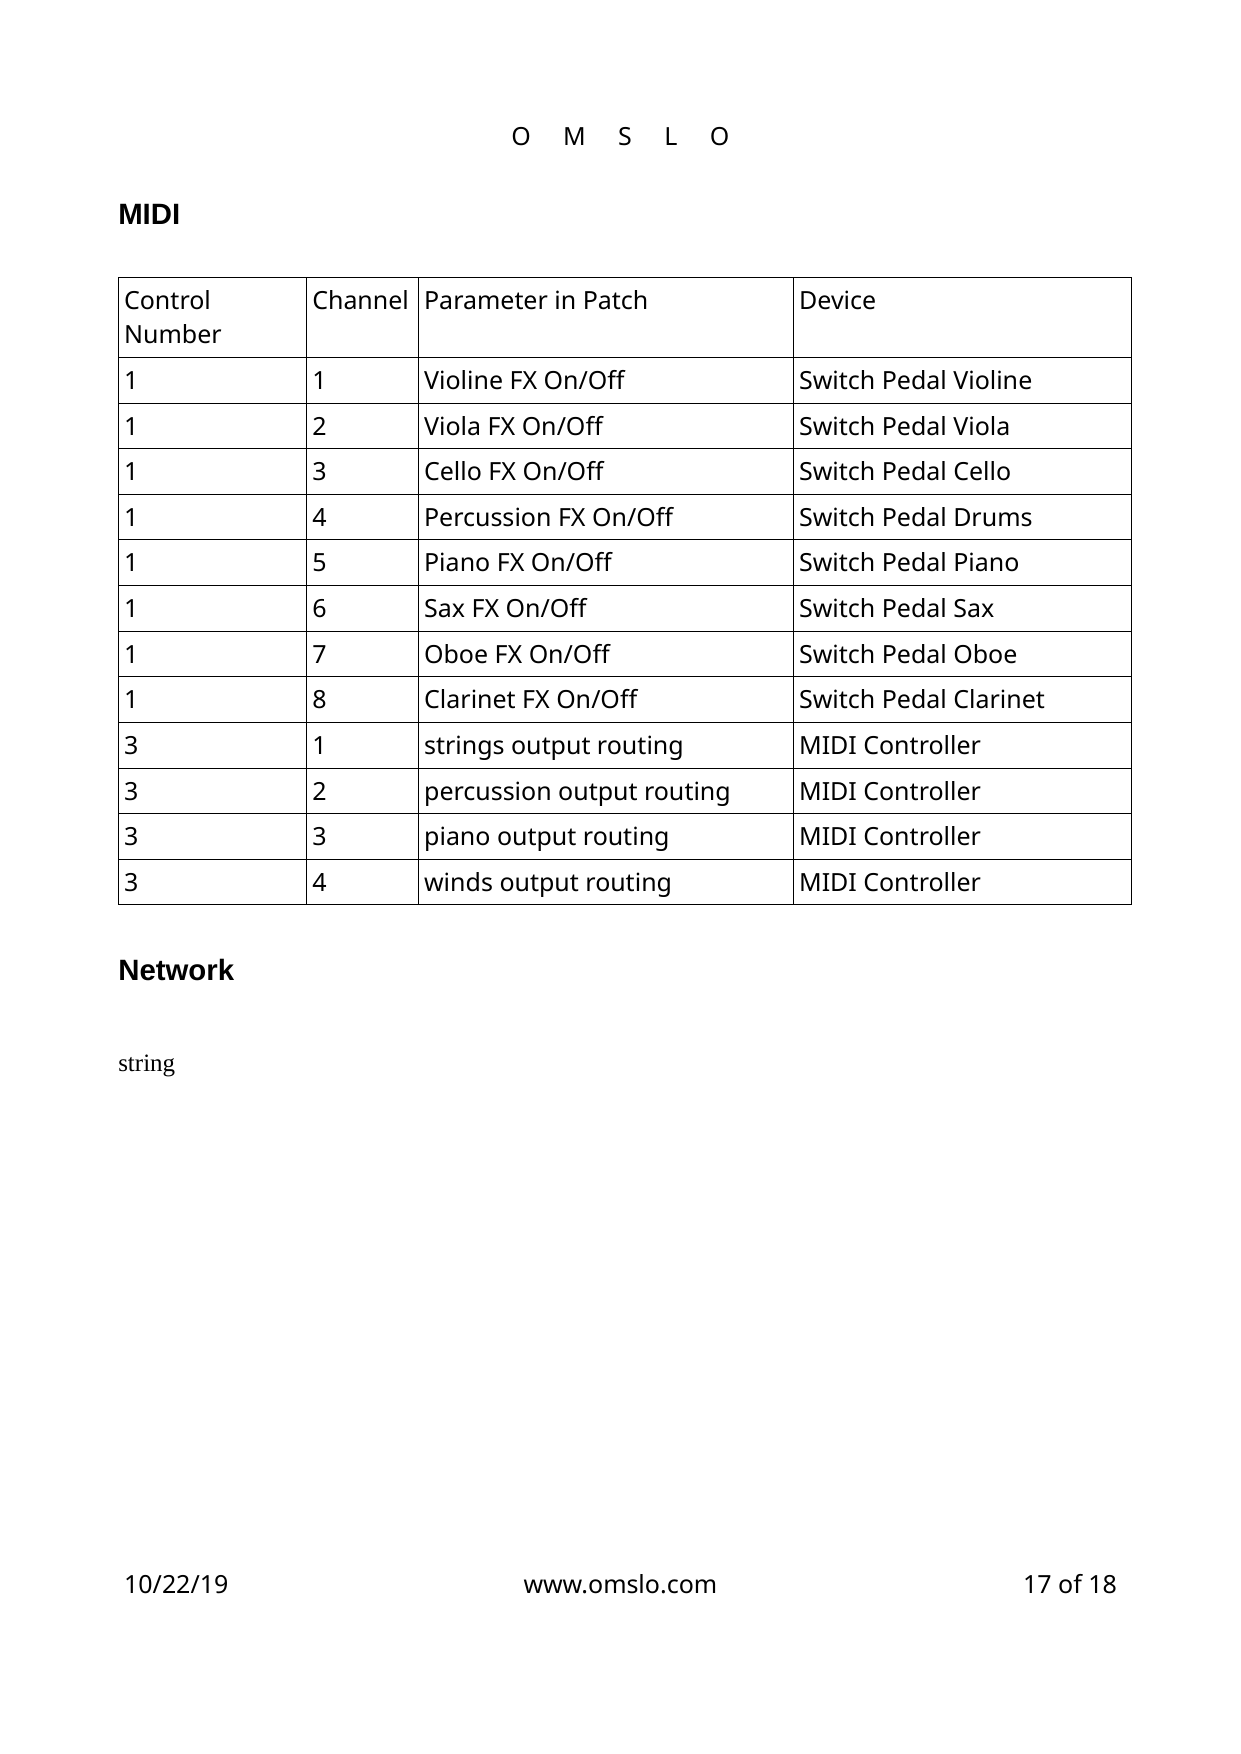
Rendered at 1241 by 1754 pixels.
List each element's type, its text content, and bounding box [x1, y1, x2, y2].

table_cell 3 [119, 769, 306, 813]
table_cell 3 [307, 449, 418, 494]
table_cell 4 [307, 860, 418, 904]
table_cell 1 [119, 449, 306, 494]
table_cell MIDI Controller [794, 814, 1131, 859]
table_cell 4 [307, 495, 418, 539]
table_cell Switch Pedal Clarinet [794, 677, 1131, 722]
table_cell 7 [307, 632, 418, 676]
table_cell 6 [307, 586, 418, 631]
table_cell strings output routing [419, 723, 793, 767]
table_cell 2 [307, 769, 418, 813]
subtitle Network [118, 953, 1122, 987]
table_cell piano output routing [419, 814, 793, 859]
table_cell percussion output routing [419, 769, 793, 813]
table_cell 3 [119, 814, 306, 859]
table_cell Cello FX On/Off [419, 449, 793, 494]
table_cell 8 [307, 677, 418, 722]
table_cell Switch Pedal Piano [794, 540, 1131, 585]
table_cell Oboe FX On/Off [419, 632, 793, 676]
table_header Control Number [119, 278, 306, 357]
table_cell 1 [119, 677, 306, 722]
table_cell Switch Pedal Cello [794, 449, 1131, 494]
table_cell 1 [307, 723, 418, 767]
table_cell 1 [119, 632, 306, 676]
table_cell 1 [119, 540, 306, 585]
table_cell Sax FX On/Off [419, 586, 793, 631]
table_cell Switch Pedal Oboe [794, 632, 1131, 676]
table_cell Percussion FX On/Off [419, 495, 793, 539]
table_cell 5 [307, 540, 418, 585]
table_header Device [794, 278, 1131, 357]
table_cell 3 [307, 814, 418, 859]
table_cell 1 [119, 358, 306, 402]
table_cell Viola FX On/Off [419, 404, 793, 448]
table_header Parameter in Patch [419, 278, 793, 357]
subtitle MIDI [118, 197, 1122, 231]
text string [118, 1048, 1122, 1077]
table_cell winds output routing [419, 860, 793, 904]
table_cell 3 [119, 860, 306, 904]
table_cell MIDI Controller [794, 769, 1131, 813]
table_cell 1 [307, 358, 418, 402]
table_cell 3 [119, 723, 306, 767]
table_cell MIDI Controller [794, 860, 1131, 904]
table_cell Switch Pedal Sax [794, 586, 1131, 631]
table_cell Switch Pedal Violine [794, 358, 1131, 402]
table_cell 2 [307, 404, 418, 448]
table_cell Piano FX On/Off [419, 540, 793, 585]
table_cell 1 [119, 404, 306, 448]
table_header Channel [307, 278, 418, 357]
table_cell Violine FX On/Off [419, 358, 793, 402]
table_cell Switch Pedal Drums [794, 495, 1131, 539]
table_cell Switch Pedal Viola [794, 404, 1131, 448]
table_cell Clarinet FX On/Off [419, 677, 793, 722]
table_cell 1 [119, 586, 306, 631]
table_cell 1 [119, 495, 306, 539]
table_cell MIDI Controller [794, 723, 1131, 767]
